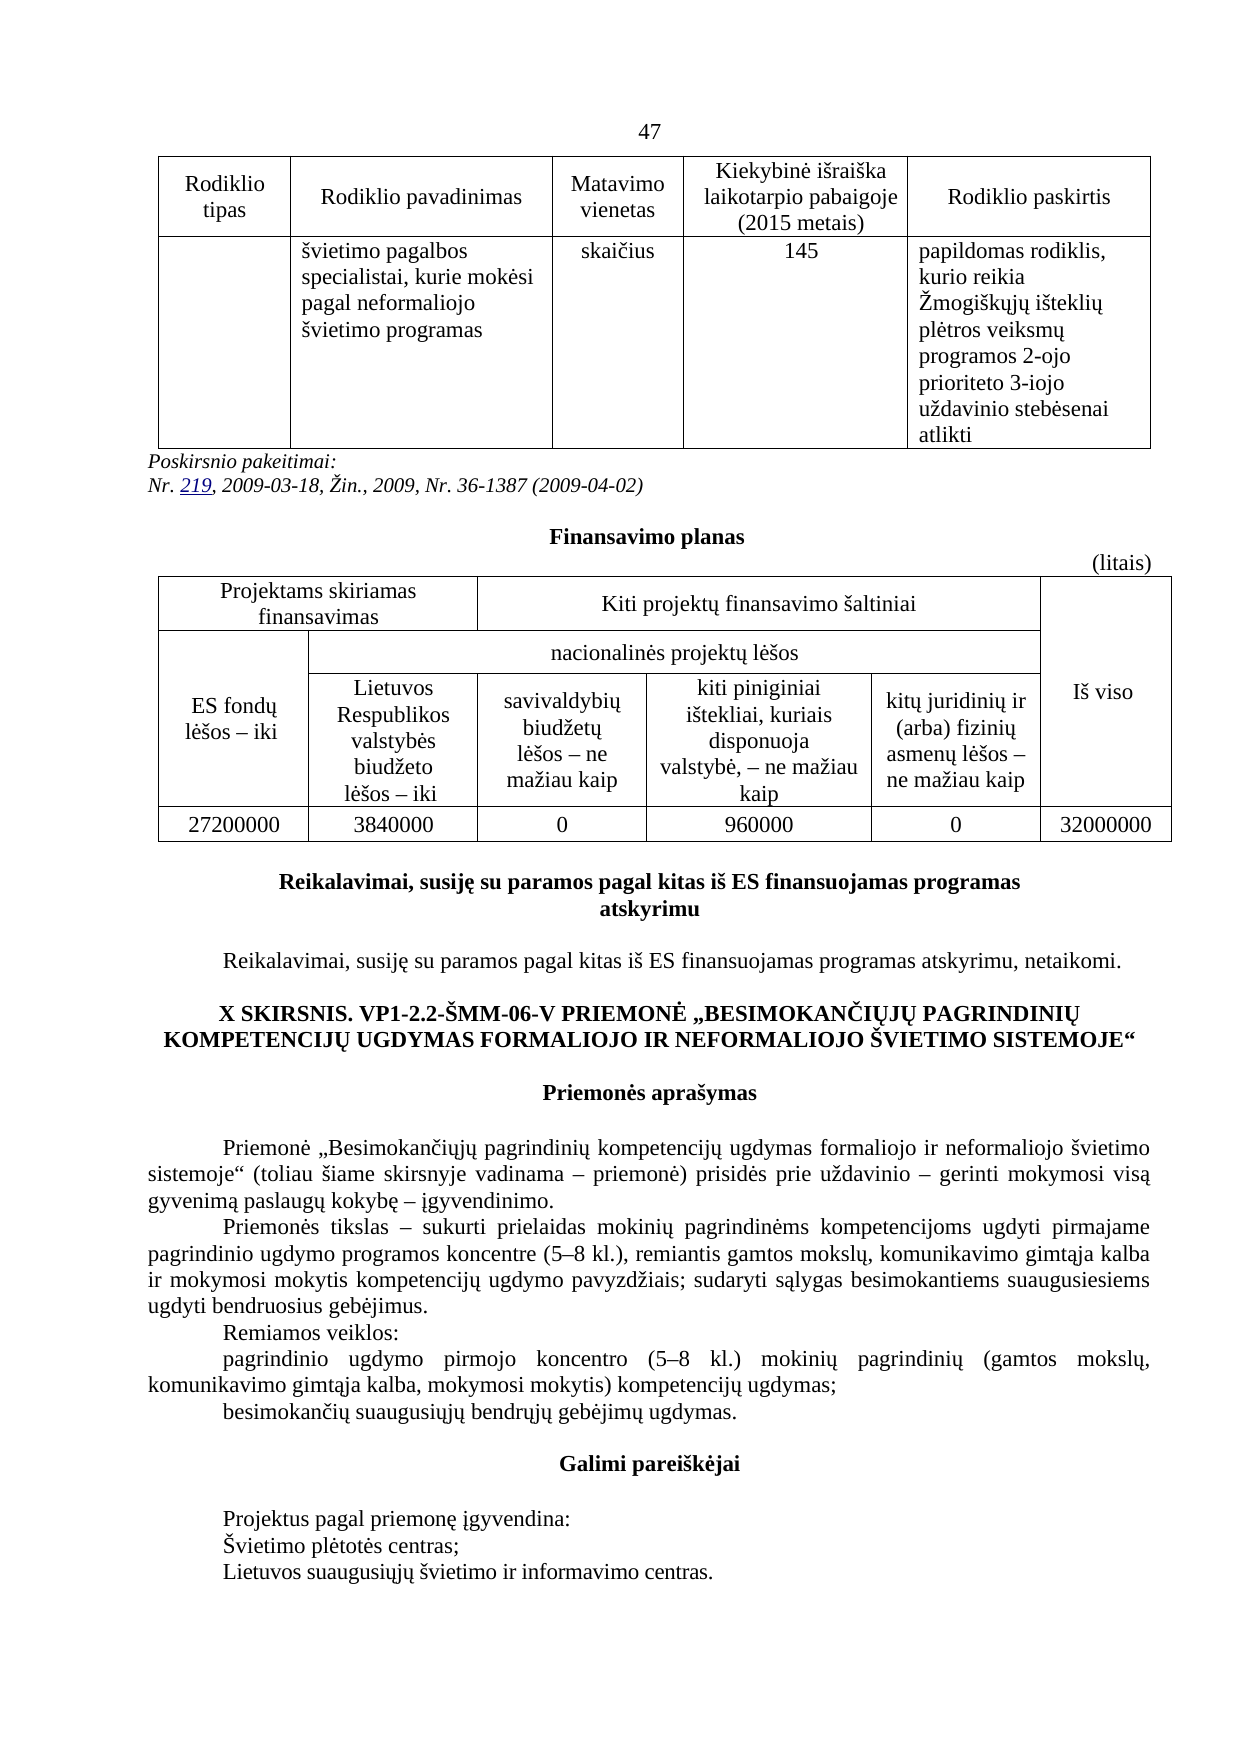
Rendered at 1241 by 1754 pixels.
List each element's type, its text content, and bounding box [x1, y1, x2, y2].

subtitle X SKIRSNIS. VP1-2.2-ŠMM-06-V PRIEMONĖ „BESIMOKANČIŲJŲ PAGRINDINIŲ KOMPETENCIJŲ UGDYMAS FORMALIOJO IR NEFORMALIOJO ŠVIETIMO SISTEMOJE“ [148, 1000, 1152, 1053]
table_header Projektams skiriamas finansavimas [159, 577, 477, 629]
table_header Rodiklio tipas [159, 157, 290, 236]
table_header Iš viso [1041, 577, 1171, 806]
table_cell skaičius [553, 237, 683, 448]
table_cell 3840000 [309, 807, 477, 841]
table_cell nacionalinės projektų lėšos [309, 631, 1040, 673]
table_cell 145 [684, 237, 907, 448]
text Nr. 219, 2009-03-18, Žin., 2009, Nr. 36-1387 (2009-04-02) [148, 473, 1152, 497]
text Lietuvos suaugusiųjų švietimo ir informavimo centras. [185, 1558, 1152, 1584]
text Priemonė „Besimokančiųjų pagrindinių kompetencijų ugdymas formaliojo ir neformaliojo švietimo sistemoje“ (toliau šiame skirsnyje vadinama – priemonė) prisidės prie uždavinio – gerinti mokymosi visą gyvenimą paslaugų kokybę – įgyvendinimo. [148, 1134, 1152, 1213]
table_cell Lietuvos Respublikos valstybės biudžeto lėšos – iki [309, 674, 477, 806]
text Finansavimo planas [148, 523, 1152, 549]
table_header Rodiklio paskirtis [908, 157, 1150, 236]
text Galimi pareiškėjai [148, 1450, 1152, 1477]
table_header Matavimo vienetas [553, 157, 683, 236]
table_cell 0 [872, 807, 1040, 841]
text Remiamos veiklos: [148, 1319, 1152, 1345]
table_cell 960000 [647, 807, 871, 841]
table_cell papildomas rodiklis, kurio reikia Žmogiškųjų išteklių plėtros veiksmų programos 2-ojo prioriteto 3-iojo uždavinio stebėsenai atlikti [908, 237, 1150, 448]
text Švietimo plėtotės centras; [148, 1532, 1152, 1558]
text Priemonės aprašymas [148, 1079, 1152, 1105]
table_cell ES fondų lėšos – iki [159, 631, 308, 806]
table_cell kitų juridinių ir (arba) fizinių asmenų lėšos – ne mažiau kaip [872, 674, 1040, 806]
table_cell [159, 237, 290, 448]
table_cell švietimo pagalbos specialistai, kurie mokėsi pagal neformaliojo švietimo programas [291, 237, 552, 448]
text Reikalavimai, susiję su paramos pagal kitas iš ES finansuojamas programas atskyrimu, netaikomi. [148, 947, 1152, 974]
table_cell savivaldybių biudžetų lėšos – ne mažiau kaip [478, 674, 646, 806]
table_cell 27200000 [159, 807, 308, 841]
text pagrindinio ugdymo pirmojo koncentro (5–8 kl.) mokinių pagrindinių (gamtos mokslų, komunikavimo gimtąja kalba, mokymosi mokytis) kompetencijų ugdymas; [148, 1345, 1152, 1398]
table_cell 32000000 [1041, 807, 1171, 841]
table_header Kiti projektų finansavimo šaltiniai [478, 577, 1040, 629]
text Reikalavimai, susiję su paramos pagal kitas iš ES finansuojamas programas atskyrimu [148, 868, 1152, 921]
text besimokančių suaugusiųjų bendrųjų gebėjimų ugdymas. [148, 1398, 1152, 1424]
text Poskirsnio pakeitimai: [148, 449, 1152, 473]
text Projektus pagal priemonę įgyvendina: [148, 1506, 1152, 1532]
table_header Rodiklio pavadinimas [291, 157, 552, 236]
table_cell kiti piniginiai ištekliai, kuriais disponuoja valstybė, – ne mažiau kaip [647, 674, 871, 806]
table_header Kiekybinė išraiška laikotarpio pabaigoje (2015 metais) [684, 157, 907, 236]
table_cell 0 [478, 807, 646, 841]
text Priemonės tikslas – sukurti prielaidas mokinių pagrindinėms kompetencijoms ugdyti pirmajame pagrindinio ugdymo programos koncentre (5–8 kl.), remiantis gamtos mokslų, komunikavimo gimtąja kalba ir mokymosi mokytis kompetencijų ugdymo pavyzdžiais; sudaryti sąlygas besimokantiems suaugusiesiems ugdyti bendruosius gebėjimus. [148, 1213, 1152, 1319]
text (litais) [148, 549, 1152, 576]
